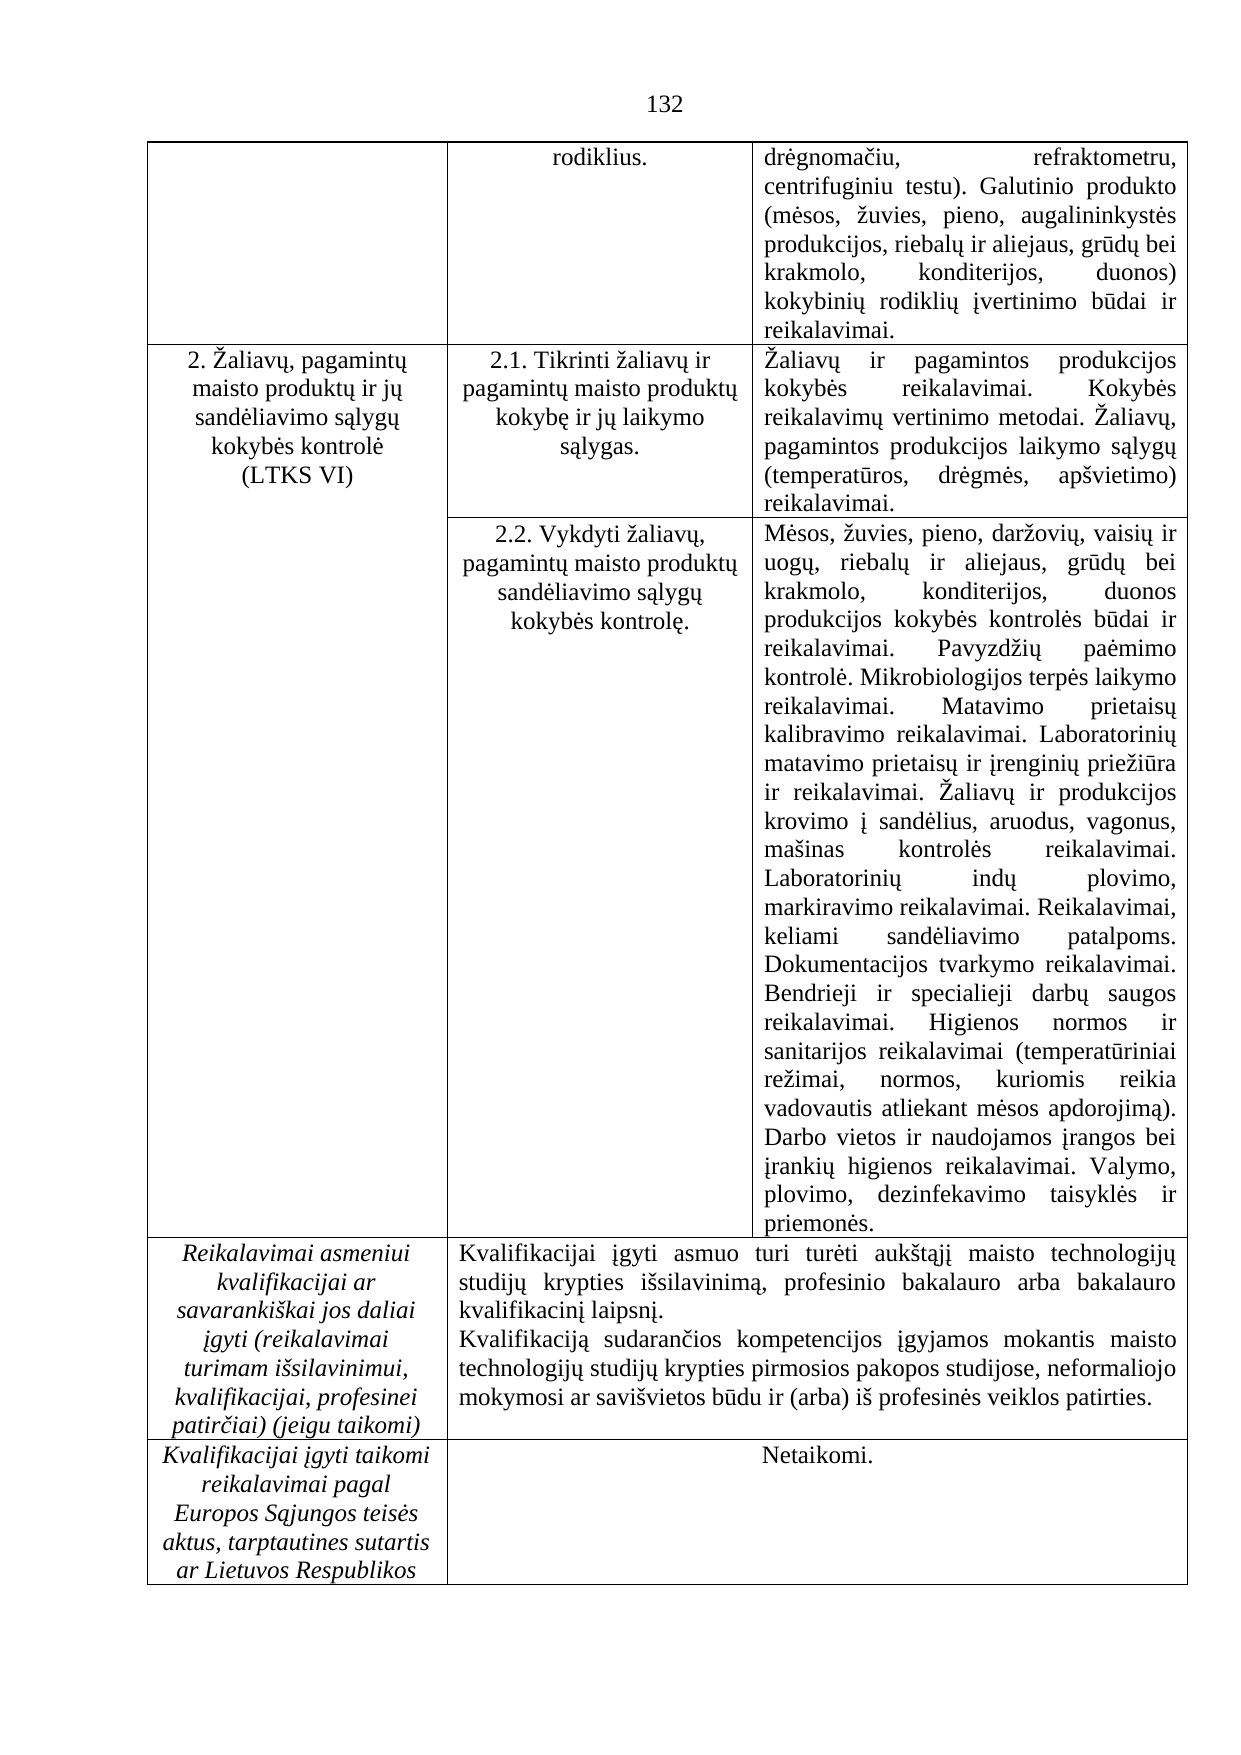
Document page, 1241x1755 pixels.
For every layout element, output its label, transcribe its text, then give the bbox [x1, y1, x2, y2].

table_cell 2. Žaliavų, pagamintų maisto produktų ir jų sandėliavimo sąlygų kokybės kontrolė (LTKS VI) [148, 345, 447, 1237]
table_cell drėgnomačiu, refraktometru, centrifuginiu testu). Galutinio produkto (mėsos, žuvies, pieno, augalininkystės produkcijos, riebalų ir aliejaus, grūdų bei krakmolo, konditerijos, duonos) kokybinių rodiklių įvertinimo būdai ir reikalavimai. [753, 143, 1187, 344]
table_cell 2.1. Tikrinti žaliavų ir pagamintų maisto produktų kokybę ir jų laikymo sąlygas. [448, 345, 752, 517]
table_cell 2.2. Vykdyti žaliavų, pagamintų maisto produktų sandėliavimo sąlygų kokybės kontrolę. [448, 518, 752, 1237]
table_cell Mėsos, žuvies, pieno, daržovių, vaisių ir uogų, riebalų ir aliejaus, grūdų bei krakmolo, konditerijos, duonos produkcijos kokybės kontrolės būdai ir reikalavimai. Pavyzdžių paėmimo kontrolė. Mikrobiologijos terpės laikymo reikalavimai. Matavimo prietaisų kalibravimo reikalavimai. Laboratorinių matavimo prietaisų ir įrenginių priežiūra ir reikalavimai. Žaliavų ir produkcijos krovimo į sandėlius, aruodus, vagonus, mašinas kontrolės reikalavimai. Laboratorinių indų plovimo, markiravimo reikalavimai. Reikalavimai, keliami sandėliavimo patalpoms. Dokumentacijos tvarkymo reikalavimai. Bendrieji ir specialieji darbų saugos reikalavimai. Higienos normos ir sanitarijos reikalavimai (temperatūriniai režimai, normos, kuriomis reikia vadovautis atliekant mėsos apdorojimą). Darbo vietos ir naudojamos įrangos bei įrankių higienos reikalavimai. Valymo, plovimo, dezinfekavimo taisyklės ir priemonės. [753, 518, 1187, 1237]
table_cell Netaikomi. [448, 1440, 1187, 1584]
table_cell [148, 143, 447, 344]
table_cell Reikalavimai asmeniui kvalifikacijai ar savarankiškai jos daliai įgyti (reikalavimai turimam išsilavinimui, kvalifikacijai, profesinei patirčiai) (jeigu taikomi) [148, 1238, 447, 1439]
table_cell Žaliavų ir pagamintos produkcijos kokybės reikalavimai. Kokybės reikalavimų vertinimo metodai. Žaliavų, pagamintos produkcijos laikymo sąlygų (temperatūros, drėgmės, apšvietimo) reikalavimai. [753, 345, 1187, 517]
table_cell Kvalifikacijai įgyti asmuo turi turėti aukštąjį maisto technologijų studijų krypties išsilavinimą, profesinio bakalauro arba bakalauro kvalifikacinį laipsnį. Kvalifikaciją sudarančios kompetencijos įgyjamos mokantis maisto technologijų studijų krypties pirmosios pakopos studijose, neformaliojo mokymosi ar savišvietos būdu ir (arba) iš profesinės veiklos patirties. [448, 1238, 1187, 1439]
table_cell rodiklius. [448, 143, 752, 344]
table_cell Kvalifikacijai įgyti taikomi reikalavimai pagal Europos Sąjungos teisės aktus, tarptautines sutartis ar Lietuvos Respublikos [148, 1440, 447, 1584]
